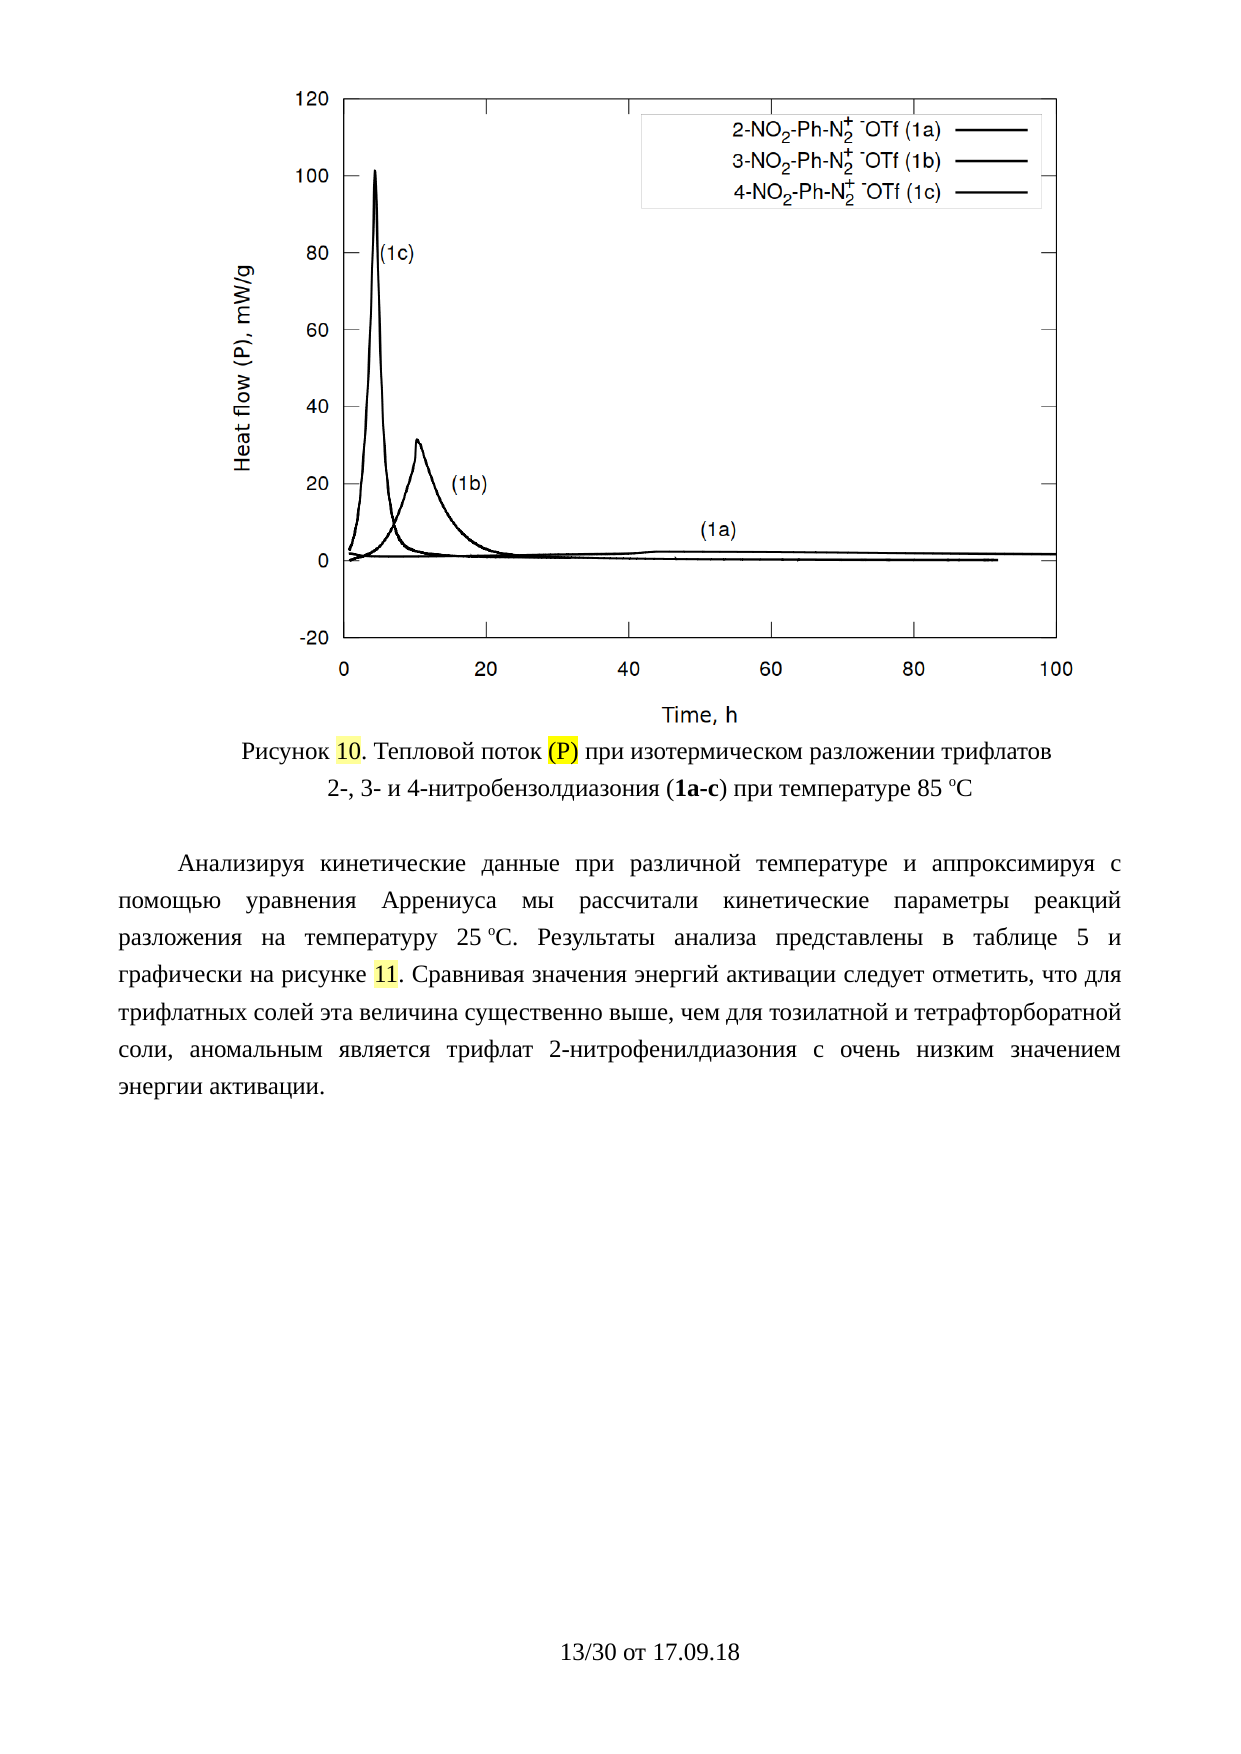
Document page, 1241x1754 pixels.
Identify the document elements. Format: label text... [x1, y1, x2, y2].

picture [225, 88, 1077, 728]
text Анализируя кинетические данные при различной температуре и аппроксимируя с помощью уравнения Аррениуса мы рассчитали кинетические параметры реакций разложения на температуру 25 оС. Результаты анализа представлены в таблице 5 и графически на рисунке 11. Сравнивая значения энергий активации следует отметить, что для трифлатных солей эта величина существенно выше, чем для тозилатной и тетрафторборатной соли, аномальным является трифлат 2-нитрофенилдиазония с очень низким значением энергии активации. [118, 848, 1122, 1100]
text 2-, 3- и 4-нитробензолдиазония (1a-c) при температуре 85 оС [118, 773, 1122, 802]
text Рисунок 10. Тепловой поток (P) при изотермическом разложении трифлатов [118, 736, 1122, 764]
